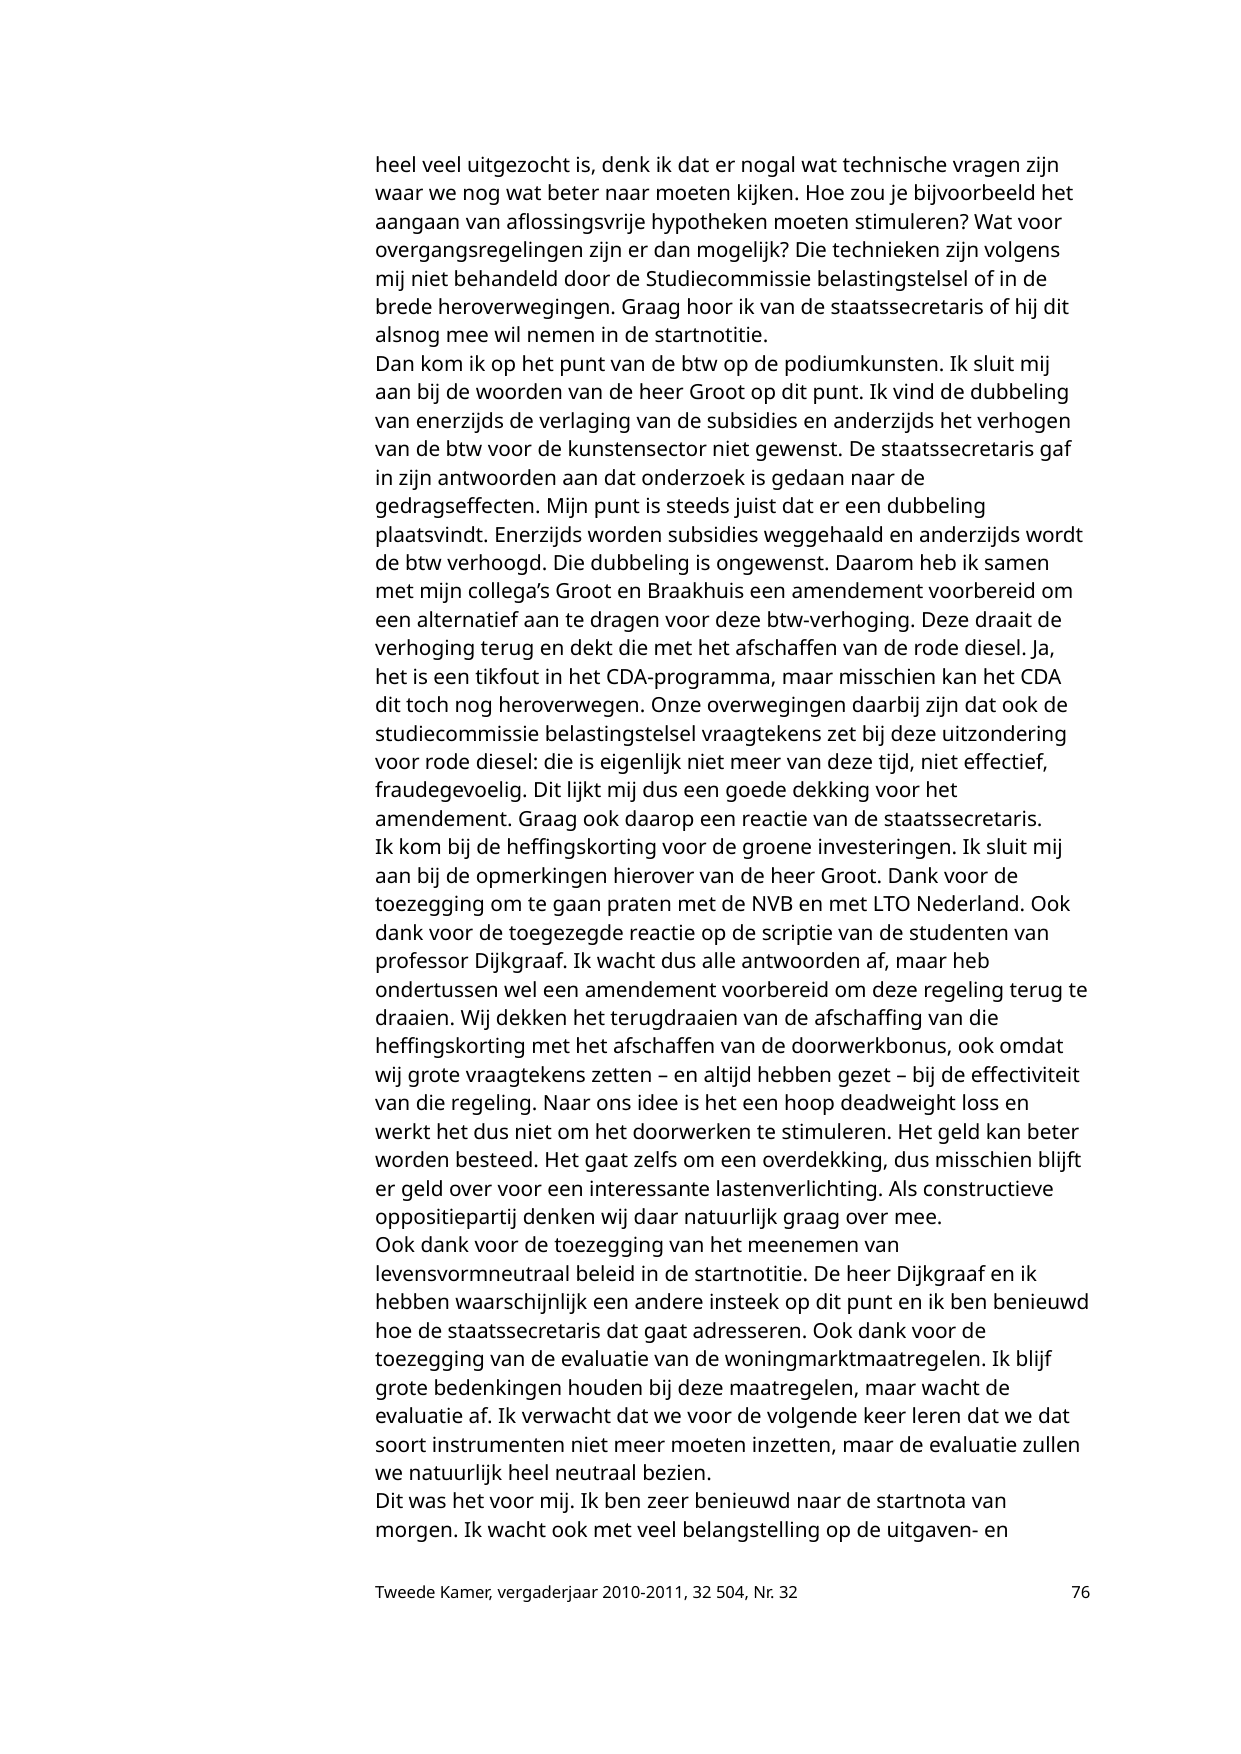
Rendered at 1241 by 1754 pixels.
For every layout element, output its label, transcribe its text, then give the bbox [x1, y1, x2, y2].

text heel veel uitgezocht is, denk ik dat er nogal wat technische vragen zijn waar we nog wat beter naar moeten kijken. Hoe zou je bijvoorbeeld het aangaan van aflossingsvrije hypotheken moeten stimuleren? Wat voor overgangsregelingen zijn er dan mogelijk? Die technieken zijn volgens mij niet behandeld door de Studiecommissie belastingstelsel of in de brede heroverwegingen. Graag hoor ik van de staatssecretaris of hij dit alsnog mee wil nemen in de startnotitie. [375, 150, 1090, 349]
text Ik kom bij de heffingskorting voor de groene investeringen. Ik sluit mij aan bij de opmerkingen hierover van de heer Groot. Dank voor de toezegging om te gaan praten met de NVB en met LTO Nederland. Ook dank voor de toegezegde reactie op de scriptie van de studenten van professor Dijkgraaf. Ik wacht dus alle antwoorden af, maar heb ondertussen wel een amendement voorbereid om deze regeling terug te draaien. Wij dekken het terugdraaien van de afschaffing van die heffingskorting met het afschaffen van de doorwerkbonus, ook omdat wij grote vraagtekens zetten – en altijd hebben gezet – bij de effectiviteit van die regeling. Naar ons idee is het een hoop deadweight loss en werkt het dus niet om het doorwerken te stimuleren. Het geld kan beter worden besteed. Het gaat zelfs om een overdekking, dus misschien blijft er geld over voor een interessante lastenverlichting. Als constructieve oppositiepartij denken wij daar natuurlijk graag over mee. [375, 832, 1090, 1231]
text Dit was het voor mij. Ik ben zeer benieuwd naar de startnota van morgen. Ik wacht ook met veel belangstelling op de uitgaven- en [375, 1487, 1090, 1543]
text Dan kom ik op het punt van de btw op de podiumkunsten. Ik sluit mij aan bij de woorden van de heer Groot op dit punt. Ik vind de dubbeling van enerzijds de verlaging van de subsidies en anderzijds het verhogen van de btw voor de kunstensector niet gewenst. De staatssecretaris gaf in zijn antwoorden aan dat onderzoek is gedaan naar de gedragseffecten. Mijn punt is steeds juist dat er een dubbeling plaatsvindt. Enerzijds worden subsidies weggehaald en anderzijds wordt de btw verhoogd. Die dubbeling is ongewenst. Daarom heb ik samen met mijn collega’s Groot en Braakhuis een amendement voorbereid om een alternatief aan te dragen voor deze btw-verhoging. Deze draait de verhoging terug en dekt die met het afschaffen van de rode diesel. Ja, het is een tikfout in het CDA-programma, maar misschien kan het CDA dit toch nog heroverwegen. Onze overwegingen daarbij zijn dat ook de studiecommissie belastingstelsel vraagtekens zet bij deze uitzondering voor rode diesel: die is eigenlijk niet meer van deze tijd, niet effectief, fraudegevoelig. Dit lijkt mij dus een goede dekking voor het amendement. Graag ook daarop een reactie van de staatssecretaris. [375, 349, 1090, 832]
text Ook dank voor de toezegging van het meenemen van levensvormneutraal beleid in de startnotitie. De heer Dijkgraaf en ik hebben waarschijnlijk een andere insteek op dit punt en ik ben benieuwd hoe de staatssecretaris dat gaat adresseren. Ook dank voor de toezegging van de evaluatie van de woningmarktmaatregelen. Ik blijf grote bedenkingen houden bij deze maatregelen, maar wacht de evaluatie af. Ik verwacht dat we voor de volgende keer leren dat we dat soort instrumenten niet meer moeten inzetten, maar de evaluatie zullen we natuurlijk heel neutraal bezien. [375, 1231, 1090, 1487]
